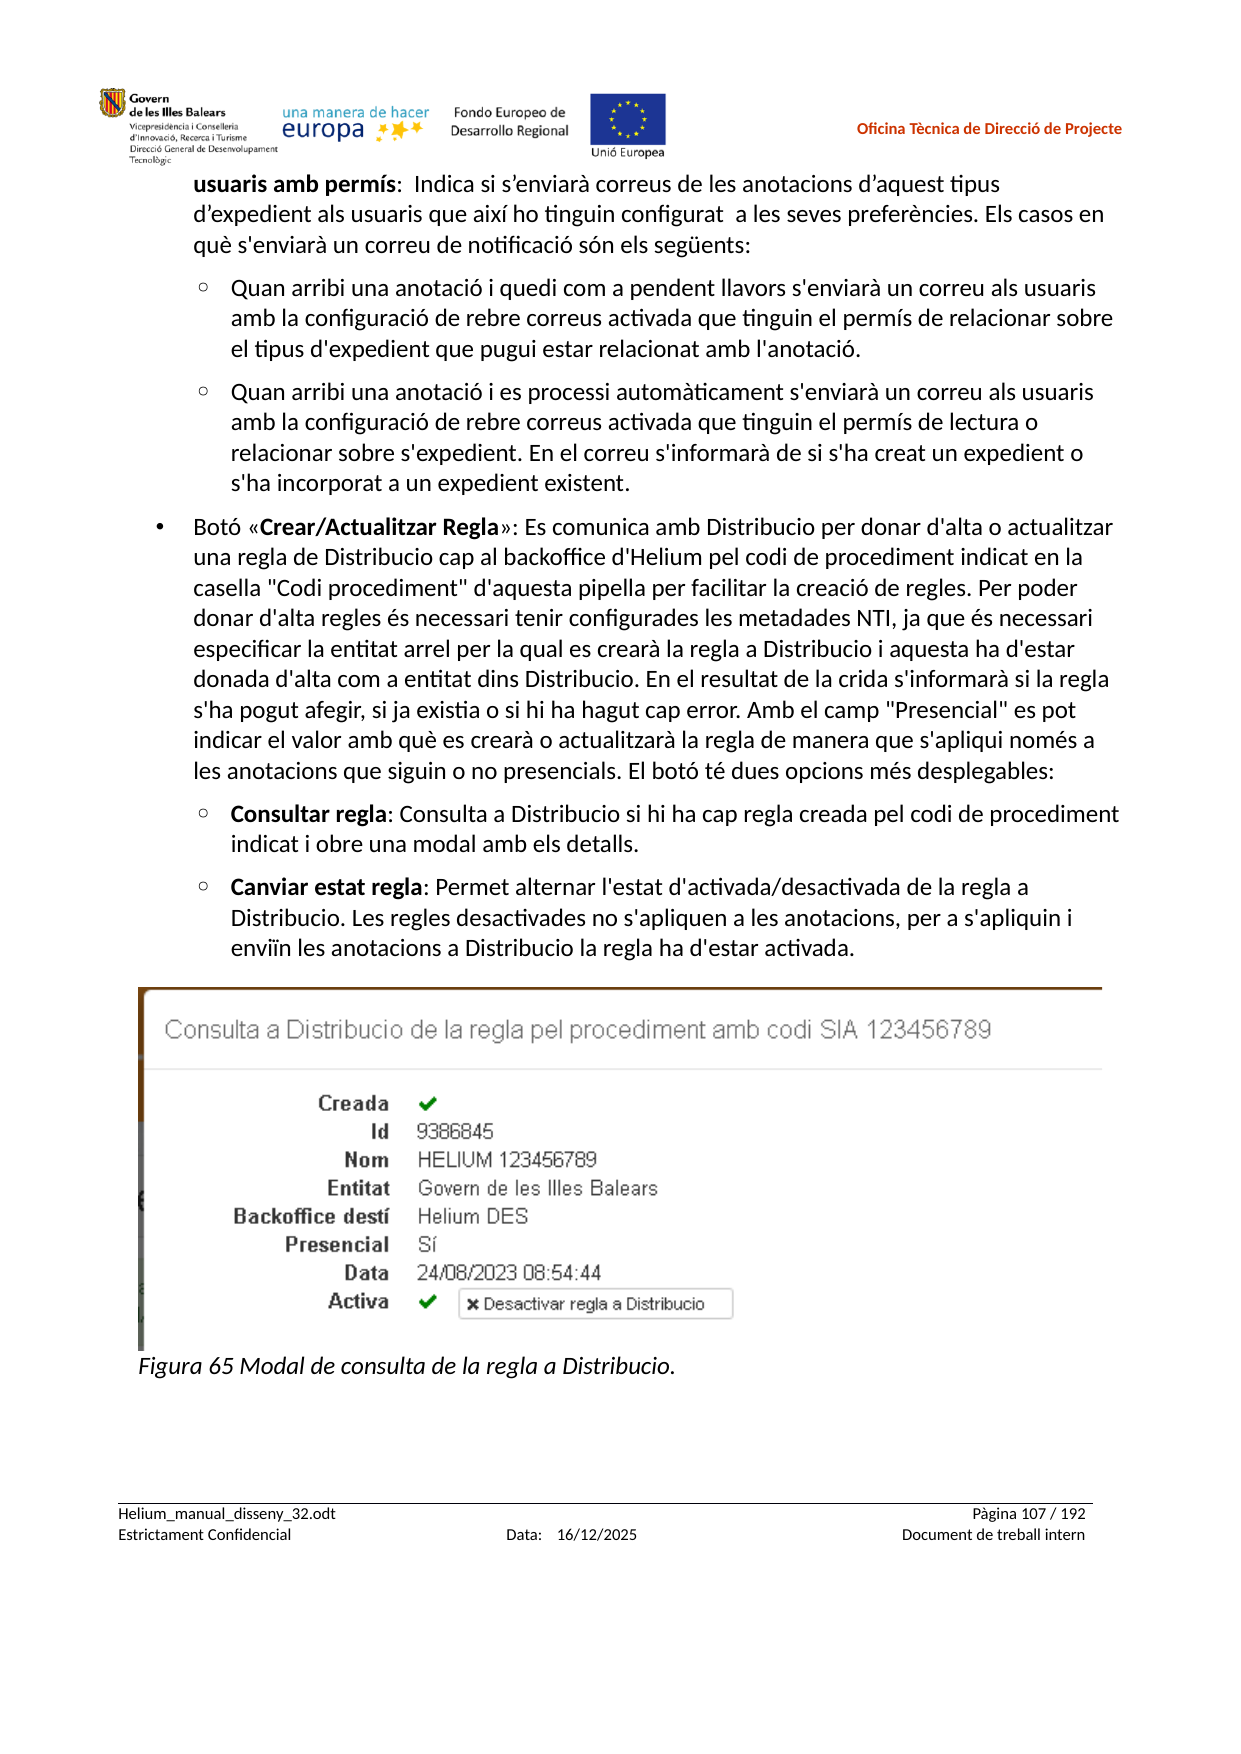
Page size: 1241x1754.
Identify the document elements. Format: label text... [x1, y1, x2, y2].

list Botó «Crear/Actualitzar Regla»: Es comunica amb Distribucio per donar d'alta o actualitzar una regla de Distribucio cap al backoffice d'Helium pel codi de procediment indicat en la casella "Codi procediment" d'aquesta pipella per facilitar la creació de regles. Per poder donar d'alta regles és necessari tenir configurades les metadades NTI, ja que és necessari especificar la entitat arrel per la qual es crearà la regla a Distribucio i aquesta ha d'estar donada d'alta com a entitat dins Distribucio. En el resultat de la crida s'informarà si la regla s'ha pogut afegir, si ja existia o si hi ha hagut cap error. Amb el camp "Presencial" es pot indicar el valor amb què es crearà o actualitzarà la regla de manera que s'apliqui només a les anotacions que siguin o no presencials. El botó té dues opcions més desplegables: [156, 511, 1122, 785]
list Quan arribi una anotació i quedi com a pendent llavors s'enviarà un correu als usuaris amb la configuració de rebre correus activada que tinguin el permís de relacionar sobre el tipus d'expedient que pugui estar relacionat amb l'anotació. [193, 272, 1122, 363]
picture [138, 987, 1103, 1351]
list Quan arribi una anotació i es processi automàticament s'enviarà un correu als usuaris amb la configuració de rebre correus activada que tinguin el permís de lectura o relacionar sobre s'expedient. En el correu s'informarà de si s'ha creat un expedient o s'ha incorporat a un expedient existent. [193, 376, 1122, 498]
list usuaris amb permís: Indica si s’enviarà correus de les anotacions d’aquest tipus d’expedient als usuaris que així ho tinguin configurat a les seves preferències. Els casos en què s'enviarà un correu de notificació són els següents: [156, 168, 1122, 259]
picture [99, 87, 668, 166]
list Canviar estat regla: Permet alternar l'estat d'activada/desactivada de la regla a Distribucio. Les regles desactivades no s'apliquen a les anotacions, per a s'apliquin i enviïn les anotacions a Distribucio la regla ha d'estar activada. [193, 871, 1122, 963]
text Figura 65 Modal de consulta de la regla a Distribucio. [138, 1351, 1102, 1381]
list Consultar regla: Consulta a Distribucio si hi ha cap regla creada pel codi de procediment indicat i obre una modal amb els detalls. [193, 798, 1122, 859]
